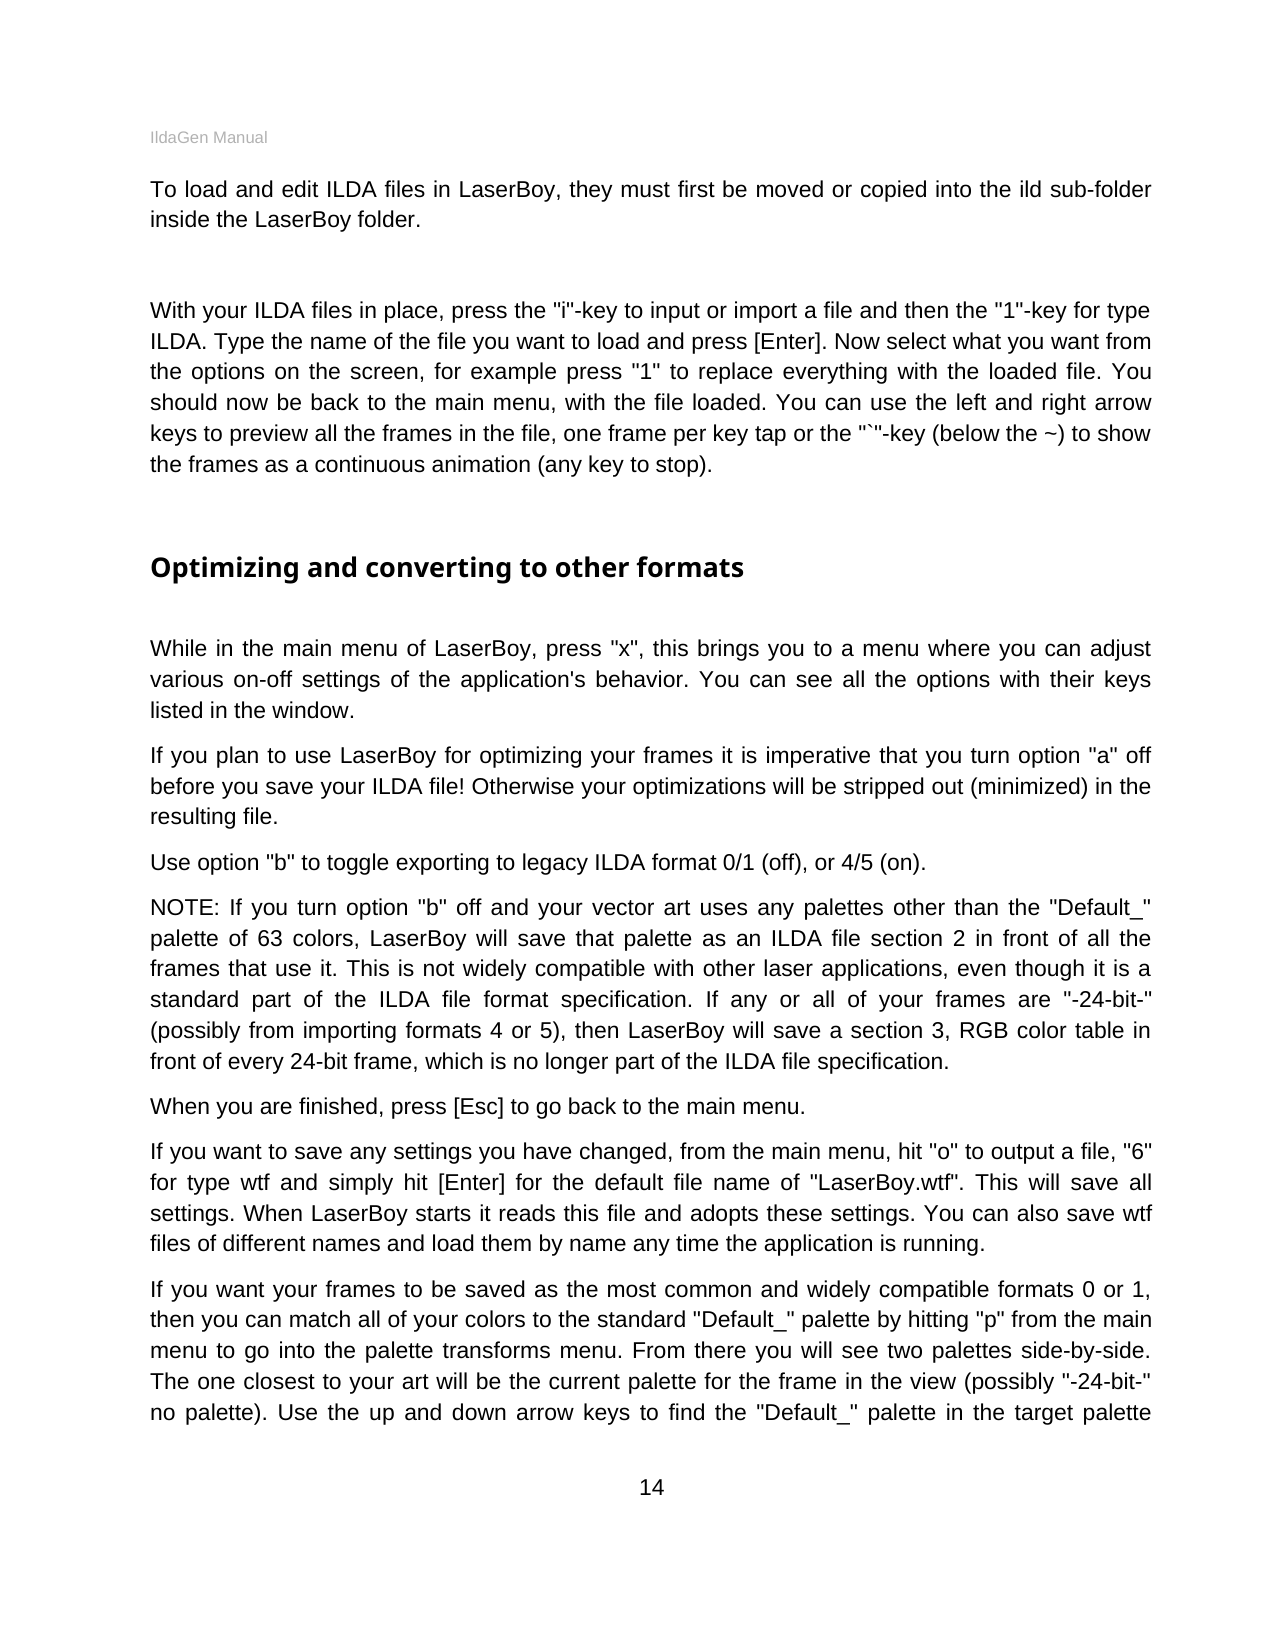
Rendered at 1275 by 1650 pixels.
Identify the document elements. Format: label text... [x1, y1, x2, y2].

text Use option "b" to toggle exporting to legacy ILDA format 0/1 (off), or 4/5 (on). [150, 849, 1153, 875]
text With your ILDA files in place, press the "i"-key to input or import a file and then the "1"-key for type ILDA. Type the name of the file you want to load and press [Enter]. Now select what you want from the options on the screen, for example press "1" to replace everything with the loaded file. You should now be back to the main menu, with the file loaded. You can use the left and right arrow keys to preview all the frames in the file, one frame per key tap or the "`"-key (below the ~) to show the frames as a continuous animation (any key to stop). [150, 298, 1153, 477]
subtitle Optimizing and converting to other formats [150, 548, 1153, 585]
text To load and edit ILDA files in LaserBoy, they must first be moved or copied into the ild sub-folder inside the LaserBoy folder. [150, 176, 1153, 233]
text While in the main menu of LaserBoy, press "x", this brings you to a menu where you can adjust various on-off settings of the application's behavior. You can see all the options with their keys listed in the window. [150, 636, 1153, 723]
text If you plan to use LaserBoy for optimizing your frames it is imperative that you turn option "a" off before you save your ILDA file! Otherwise your optimizations will be stripped out (minimized) in the resulting file. [150, 743, 1153, 830]
text If you want to save any settings you have changed, from the main menu, hit "o" to output a file, "6" for type wtf and simply hit [Enter] for the default file name of "LaserBoy.wtf". This will save all settings. When LaserBoy starts it reads this file and adopts these settings. You can also save wtf files of different names and load them by name any time the application is running. [150, 1139, 1153, 1257]
text NOTE: If you turn option "b" off and your vector art uses any palettes other than the "Default_" palette of 63 colors, LaserBoy will save that palette as an ILDA file section 2 in front of all the frames that use it. This is not widely compatible with other laser applications, even though it is a standard part of the ILDA file format specification. If any or all of your frames are "-24-bit-" (possibly from importing formats 4 or 5), then LaserBoy will save a section 3, RGB color table in front of every 24-bit frame, which is no longer part of the ILDA file specification. [150, 895, 1153, 1074]
text When you are finished, press [Esc] to go back to the main menu. [150, 1094, 1153, 1119]
text If you want your frames to be saved as the most common and widely compatible formats 0 or 1, then you can match all of your colors to the standard "Default_" palette by hitting "p" from the main menu to go into the palette transforms menu. From there you will see two palettes side-by-side. The one closest to your art will be the current palette for the frame in the view (possibly "-24-bit-" no palette). Use the up and down arrow keys to find the "Default_" palette in the target palette [150, 1276, 1153, 1425]
